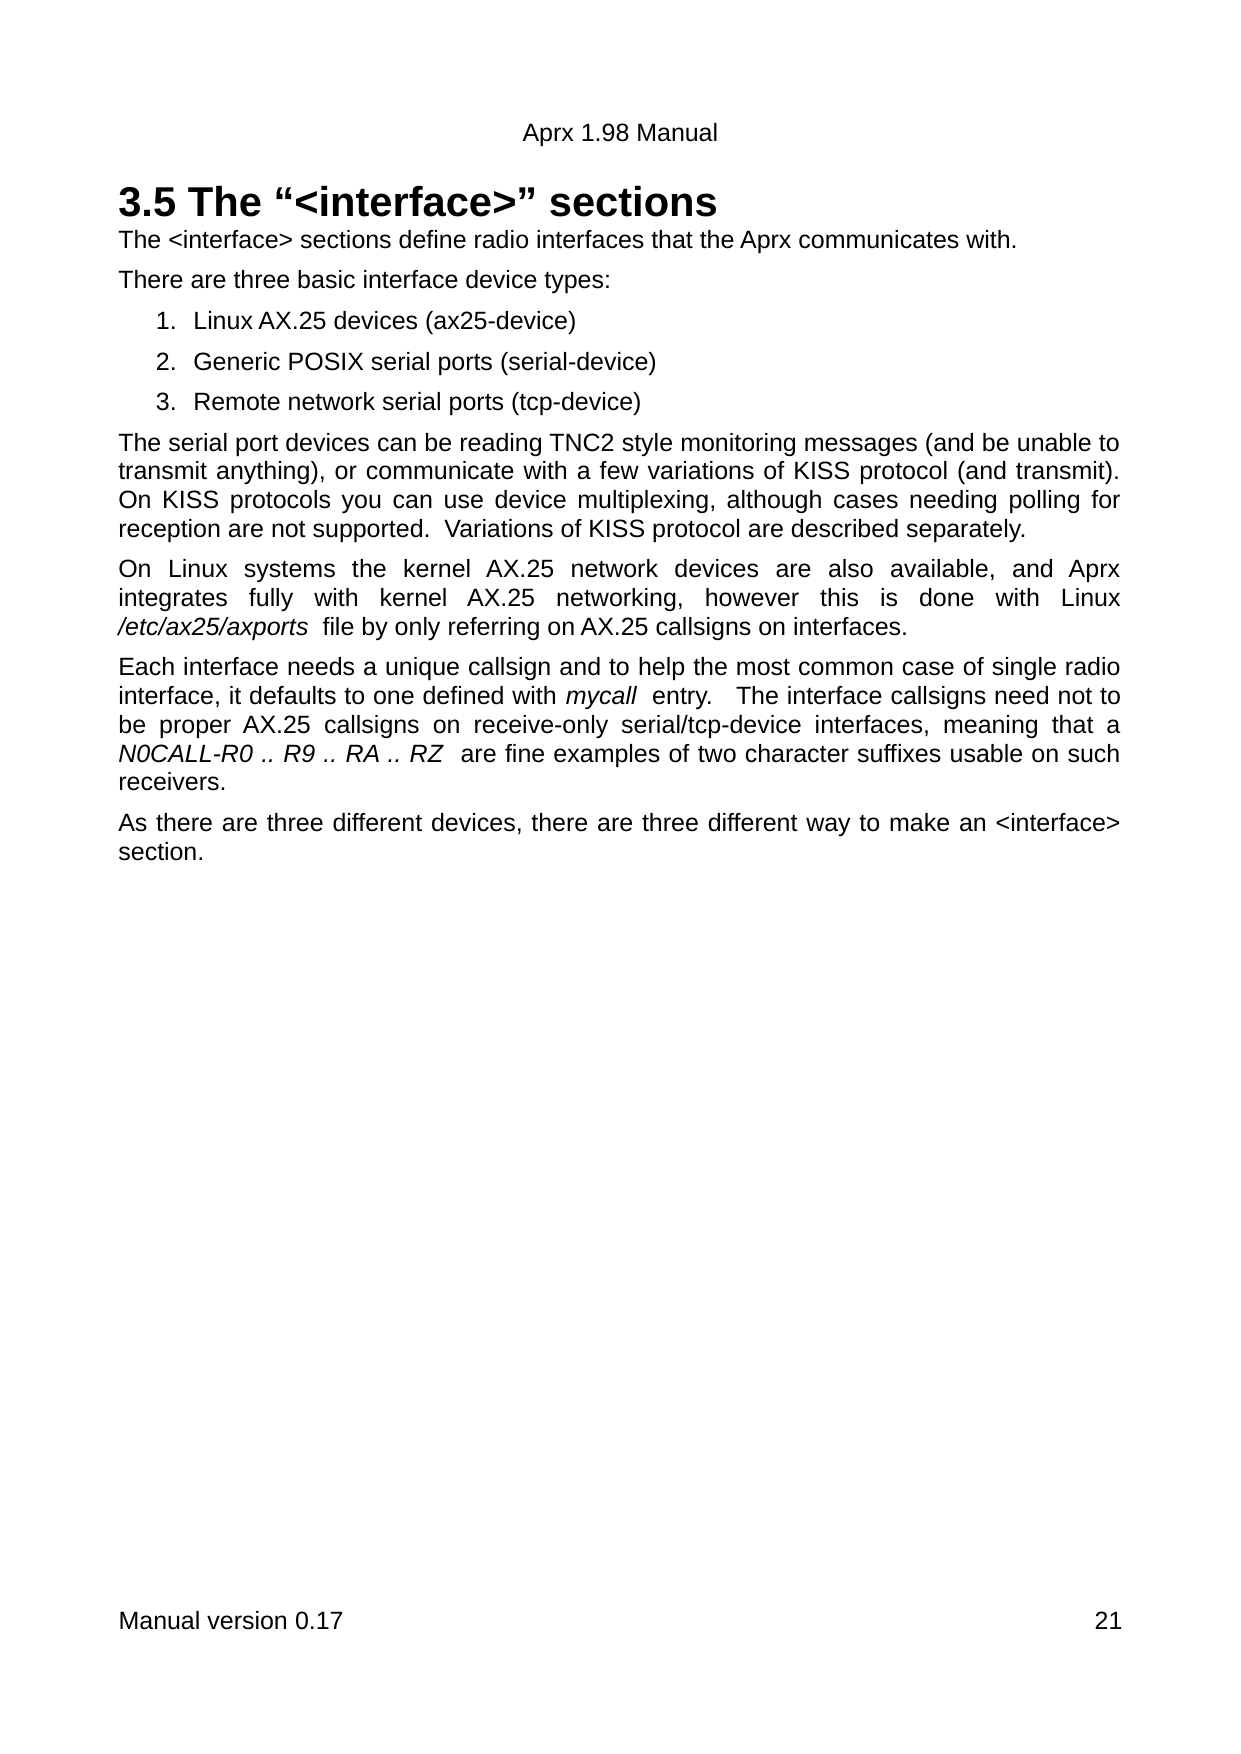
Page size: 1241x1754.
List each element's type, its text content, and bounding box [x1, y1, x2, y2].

text As there are three different devices, there are three different way to make an <interface> section. [118, 808, 1122, 865]
list Linux AX.25 devices (ax25-device) [156, 306, 1122, 335]
text The <interface> sections define radio interfaces that the Aprx communicates with. [118, 225, 1122, 254]
subtitle The “<interface>” sections [118, 177, 1122, 225]
list Generic POSIX serial ports (serial-device) [156, 347, 1122, 375]
text The serial port devices can be reading TNC2 style monitoring messages (and be unable to transmit anything), or communicate with a few variations of KISS protocol (and transmit). On KISS protocols you can use device multiplexing, although cases needing polling for reception are not supported. Variations of KISS protocol are described separately. [118, 428, 1122, 543]
text There are three basic interface device types: [118, 266, 1122, 294]
text On Linux systems the kernel AX.25 network devices are also available, and Aprx integrates fully with kernel AX.25 networking, however this is done with Linux /etc/ax25/axports file by only referring on AX.25 callsigns on interfaces. [118, 554, 1122, 641]
text Each interface needs a unique callsign and to help the most common case of single radio interface, it defaults to one defined with mycall entry. The interface callsigns need not to be proper AX.25 callsigns on receive-only serial/tcp-device interfaces, meaning that a N0CALL-R0 .. R9 .. RA .. RZ are fine examples of two character suffixes usable on such receivers. [118, 652, 1122, 796]
list Remote network serial ports (tcp-device) [156, 387, 1122, 416]
